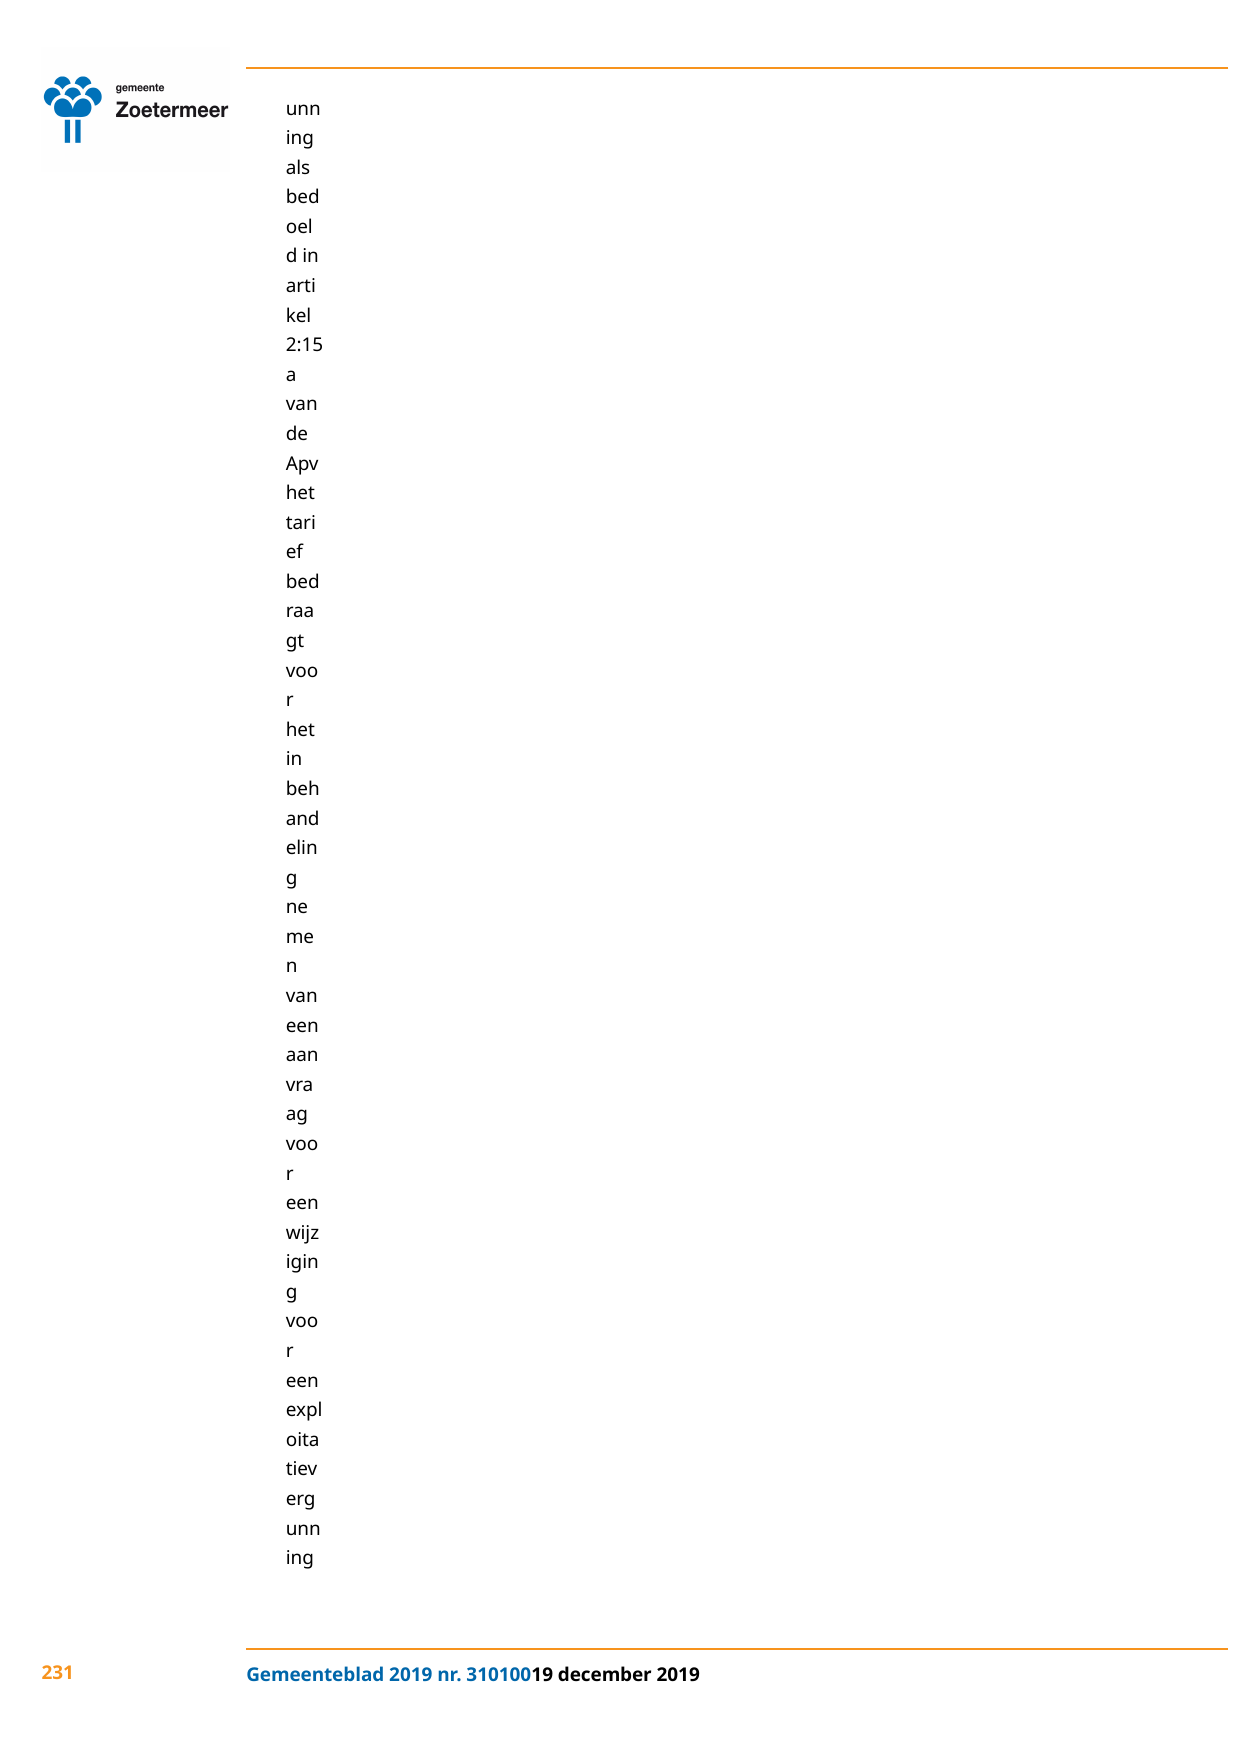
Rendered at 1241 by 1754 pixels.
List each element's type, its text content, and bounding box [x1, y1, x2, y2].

table_cell [361, 95, 398, 1600]
table_cell unning als bedoeld in artikel 2:15a van de Apv het tarief bedraagt voor het in behandeling nemen van een aanvraag voor een wijziging voor een exploitatievergunning [286, 95, 323, 1600]
table_cell [248, 95, 286, 1600]
table_cell [323, 95, 361, 1600]
picture [41, 47, 231, 172]
